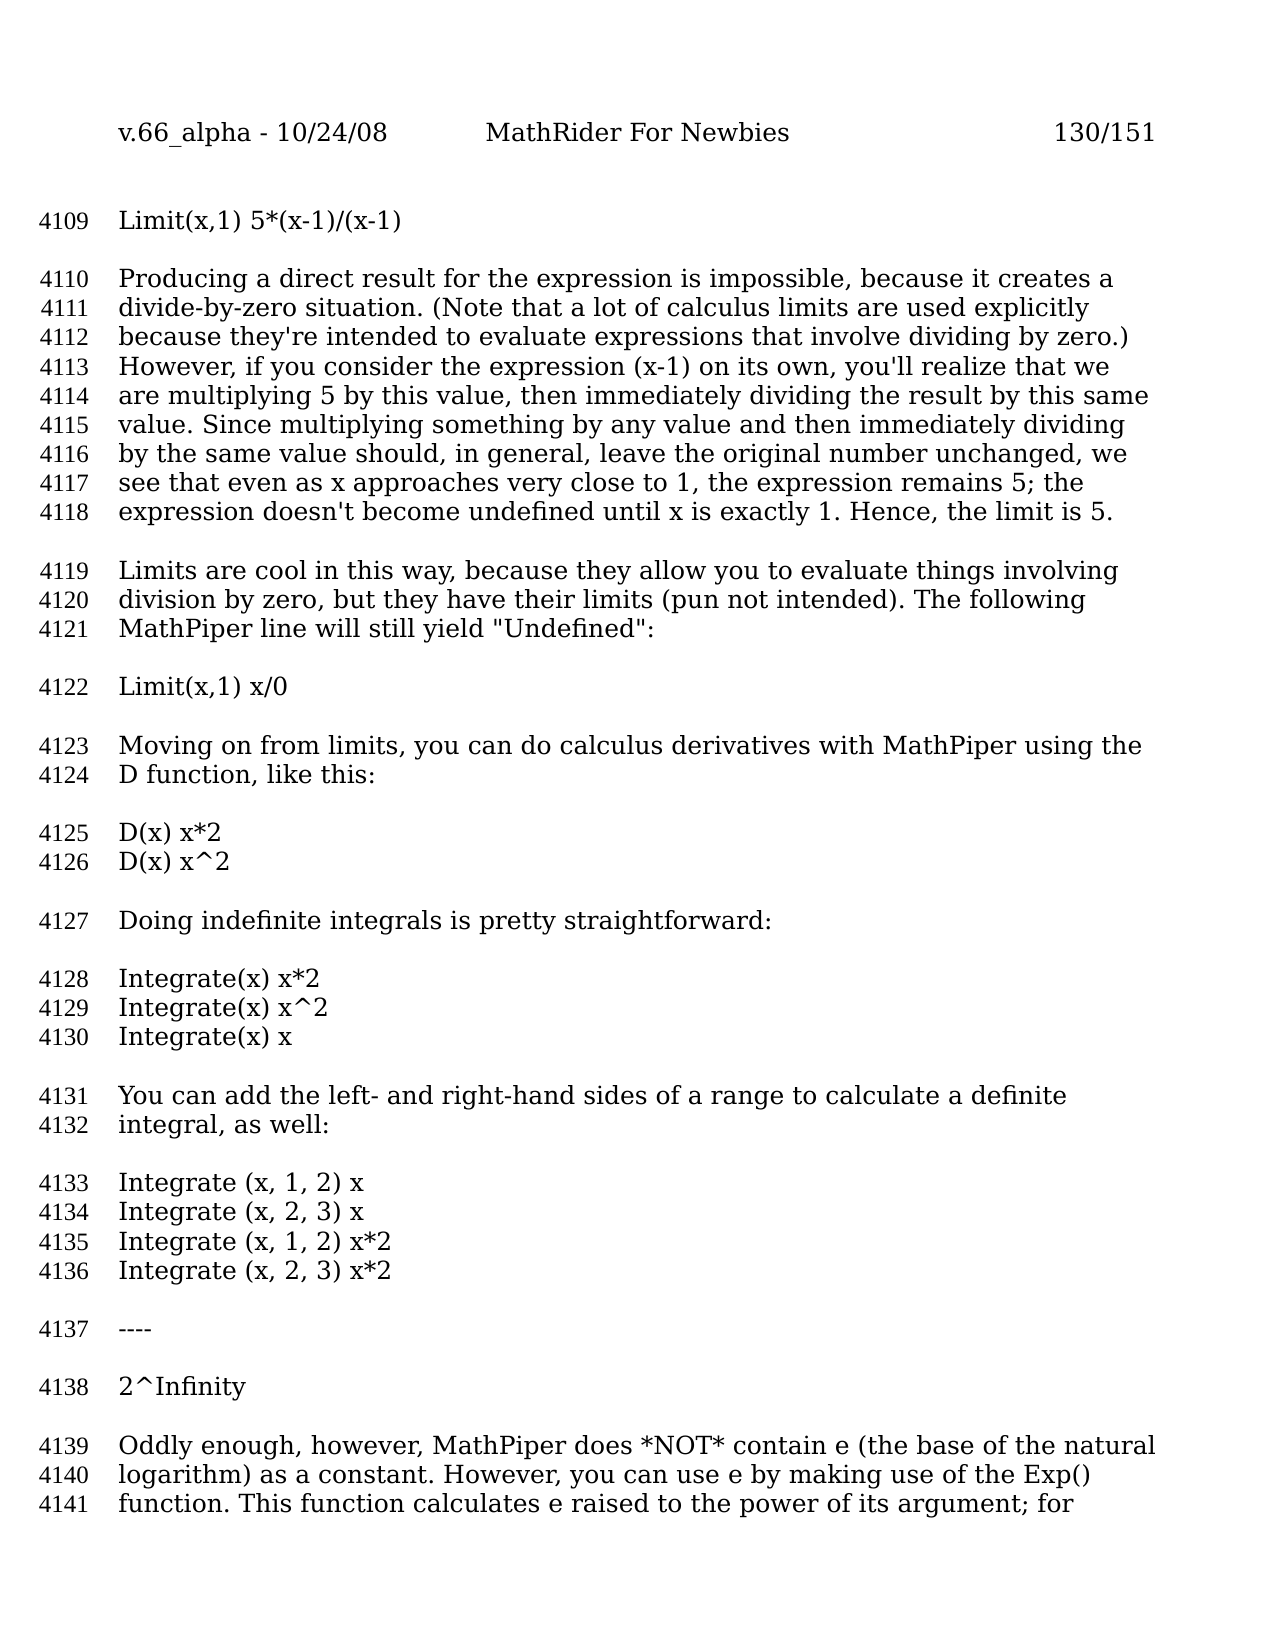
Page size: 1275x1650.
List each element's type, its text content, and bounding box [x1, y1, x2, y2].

text Integrate (x, 2, 3) x*2 [118, 1256, 1157, 1285]
text Limits are cool in this way, because they allow you to evaluate things involving division by zero, but they have their limits (pun not intended). The following MathPiper line will still yield "Undefined": [118, 556, 1157, 643]
text Limit(x,1) 5*(x-1)/(x-1) [118, 206, 1157, 235]
text Integrate (x, 1, 2) x [118, 1168, 1157, 1198]
text D(x) x^2 [118, 848, 1157, 877]
text Integrate (x, 2, 3) x [118, 1198, 1157, 1227]
text Oddly enough, however, MathPiper does *NOT* contain e (the base of the natural logarithm) as a constant. However, you can use e by making use of the Exp() function. This function calculates e raised to the power of its argument; for [118, 1431, 1157, 1518]
text Integrate(x) x [118, 1023, 1157, 1052]
text Doing indefinite integrals is pretty straightforward: [118, 906, 1157, 935]
text Limit(x,1) x/0 [118, 673, 1157, 702]
text Integrate (x, 1, 2) x*2 [118, 1227, 1157, 1256]
text Moving on from limits, you can do calculus derivatives with MathPiper using the D function, like this: [118, 731, 1157, 789]
text 2^Infinity [118, 1373, 1157, 1402]
text D(x) x*2 [118, 818, 1157, 848]
text ---- [118, 1314, 1157, 1343]
text Producing a direct result for the expression is impossible, because it creates a divide-by-zero situation. (Note that a lot of calculus limits are used explicitly because they're intended to evaluate expressions that involve dividing by zero.) However, if you consider the expression (x-1) on its own, you'll realize that we are multiplying 5 by this value, then immediately dividing the result by this same value. Since multiplying something by any value and then immediately dividing by the same value should, in general, leave the original number unchanged, we see that even as x approaches very close to 1, the expression remains 5; the expression doesn't become undefined until x is exactly 1. Hence, the limit is 5. [118, 264, 1157, 527]
text You can add the left- and right-hand sides of a range to calculate a definite integral, as well: [118, 1081, 1157, 1139]
text Integrate(x) x^2 [118, 993, 1157, 1023]
text Integrate(x) x*2 [118, 964, 1157, 993]
